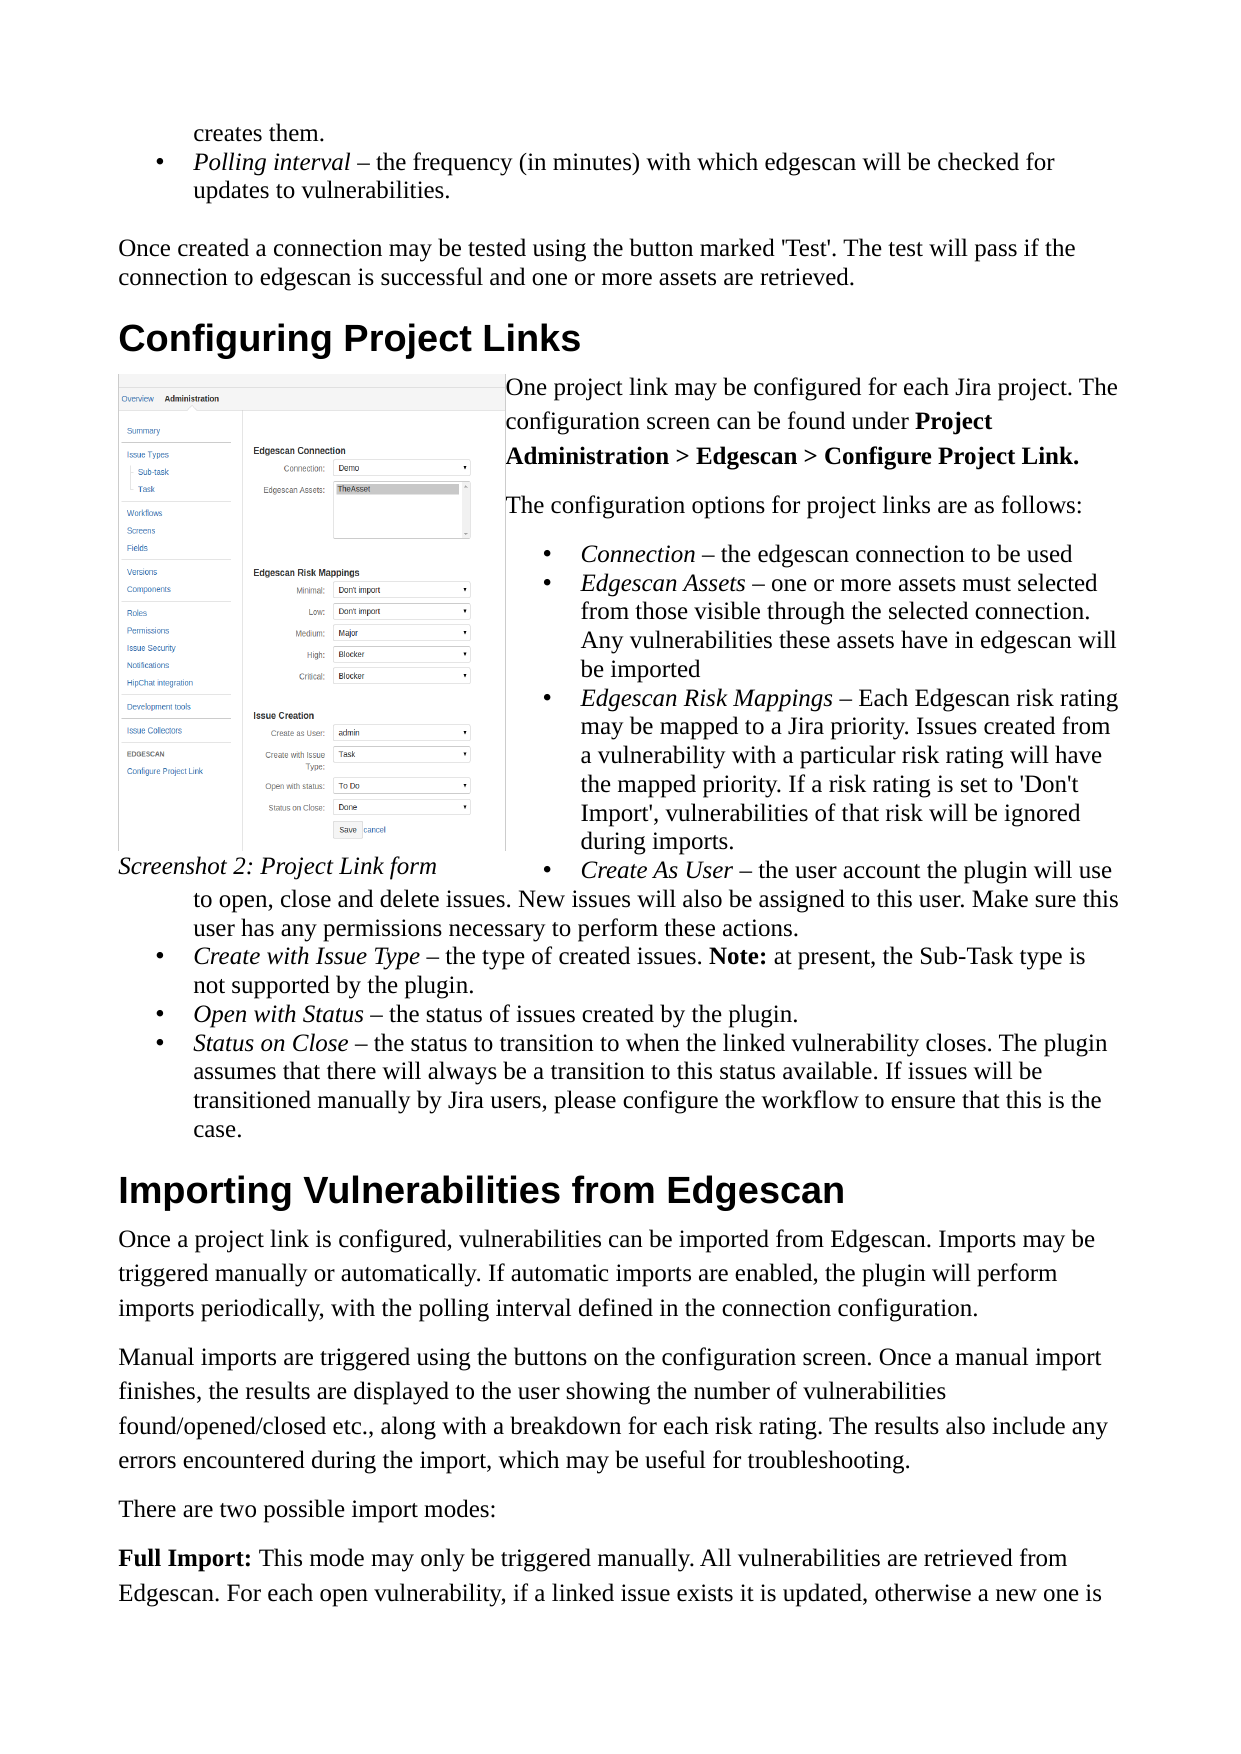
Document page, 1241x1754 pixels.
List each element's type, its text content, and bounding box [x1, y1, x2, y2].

text One project link may be configured for each Jira project. The configuration screen can be found under Project Administration > Edgescan > Configure Project Link. [118, 362, 1122, 469]
text Once created a connection may be tested using the button marked 'Test'. The test will pass if the connection to edgescan is successful and one or more assets are retrieved. [118, 233, 1122, 291]
list Edgescan Assets – one or more assets must selected from those visible through the selected connection. Any vulnerabilities these assets have in edgescan will be imported [506, 568, 1122, 683]
text Full Import: This mode may only be triggered manually. All vulnerabilities are retrieved from Edgescan. For each open vulnerability, if a linked issue exists it is updated, otherwise a new one is [118, 1543, 1122, 1607]
picture [119, 374, 505, 851]
text Manual imports are triggered using the buttons on the configuration screen. Once a manual import finishes, the results are displayed to the user showing the number of vulnerabilities found/opened/closed etc., along with a breakdown for each risk rating. The results also include any errors encountered during the import, which may be useful for troubleshooting. [118, 1342, 1122, 1474]
list Polling interval – the frequency (in minutes) with which edgescan will be checked for updates to vulnerabilities. [156, 147, 1122, 204]
text There are two possible import modes: [118, 1494, 1122, 1523]
list creates them. [156, 118, 1122, 147]
list Open with Status – the status of issues created by the plugin. [156, 999, 1122, 1028]
list Create with Issue Type – the type of created issues. Note: at present, the Sub-Task type is not supported by the plugin. [156, 941, 1122, 999]
subtitle Configuring Project Links [118, 316, 1122, 359]
text The configuration options for project links are as follows: [506, 490, 1122, 518]
list Status on Close – the status to transition to when the linked vulnerability closes. The plugin assumes that there will always be a transition to this status available. If issues will be transitioned manually by Jira users, please configure the workflow to ensure that this is the case. [156, 1028, 1122, 1143]
list Connection – the edgescan connection to be used [506, 539, 1122, 568]
list Edgescan Risk Mappings – Each Edgescan risk rating may be mapped to a Jira priority. Issues created from a vulnerability with a particular risk rating will have the mapped priority. If a risk rating is set to 'Don't Import', vulnerabilities of that risk will be ignored during imports. [505, 683, 1122, 855]
list Create As User – the user account the plugin will use to open, close and delete issues. New issues will also be assigned to this user. Make sure this user has any permissions necessary to perform these actions. [156, 855, 1122, 941]
text Screenshot 2: Project Link form [118, 851, 505, 879]
text Once a project link is configured, vulnerabilities can be imported from Edgescan. Imports may be triggered manually or automatically. If automatic imports are enabled, the plugin will perform imports periodically, with the polling interval defined in the connection configuration. [118, 1224, 1122, 1321]
subtitle Importing Vulnerabilities from Edgescan [118, 1168, 1122, 1211]
